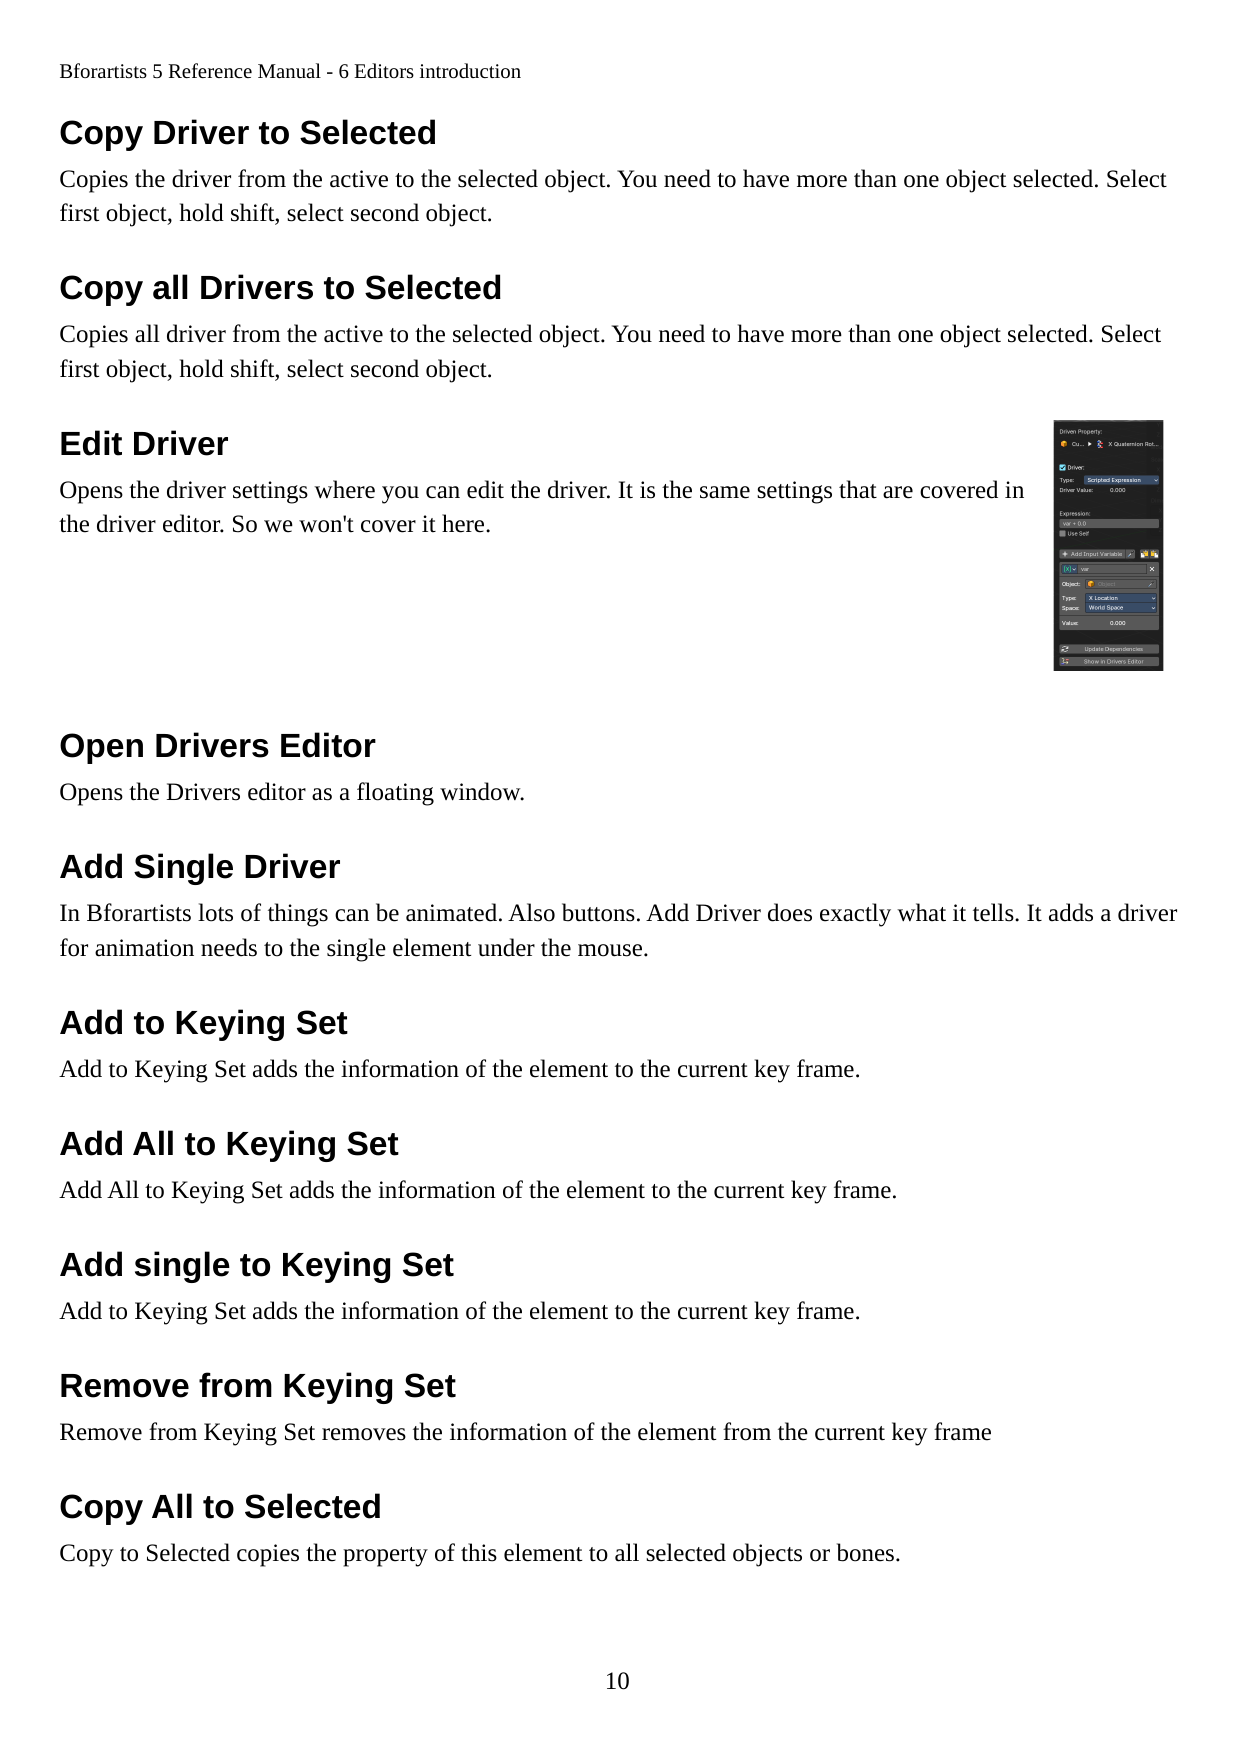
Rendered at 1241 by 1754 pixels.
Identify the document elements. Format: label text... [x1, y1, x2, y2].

picture [1053, 420, 1164, 671]
text Copies the driver from the active to the selected object. You need to have more than one object selected. Select first object, hold shift, select second object. [59, 164, 1181, 227]
text Opens the driver settings where you can edit the driver. It is the same settings that are covered in the driver editor. So we won't cover it here. [59, 475, 1053, 538]
subtitle Remove from Keying Set [59, 1366, 1181, 1405]
subtitle Add All to Keying Set [59, 1124, 1181, 1163]
text Opens the Drivers editor as a floating window. [59, 777, 1181, 806]
subtitle [1164, 424, 1181, 462]
text Copy to Selected copies the property of this element to all selected objects or bones. [59, 1538, 1181, 1567]
subtitle Edit Driver [59, 424, 1053, 462]
subtitle Copy All to Selected [59, 1487, 1181, 1526]
text In Bforartists lots of things can be animated. Also buttons. Add Driver does exactly what it tells. It adds a driver for animation needs to the single element under the mouse. [59, 898, 1181, 962]
subtitle Add to Keying Set [59, 1003, 1181, 1042]
text Copies all driver from the active to the selected object. You need to have more than one object selected. Select first object, hold shift, select second object. [59, 319, 1181, 382]
subtitle Copy Driver to Selected [59, 113, 1181, 151]
subtitle Copy all Drivers to Selected [59, 268, 1181, 307]
subtitle Add Single Driver [59, 847, 1181, 886]
text Add to Keying Set adds the information of the element to the current key frame. [59, 1054, 1181, 1083]
text Add to Keying Set adds the information of the element to the current key frame. [59, 1296, 1181, 1325]
subtitle Add single to Keying Set [59, 1245, 1181, 1284]
subtitle Open Drivers Editor [59, 726, 1181, 765]
text Remove from Keying Set removes the information of the element from the current key frame [59, 1417, 1181, 1446]
text Add All to Keying Set adds the information of the element to the current key frame. [59, 1175, 1181, 1204]
